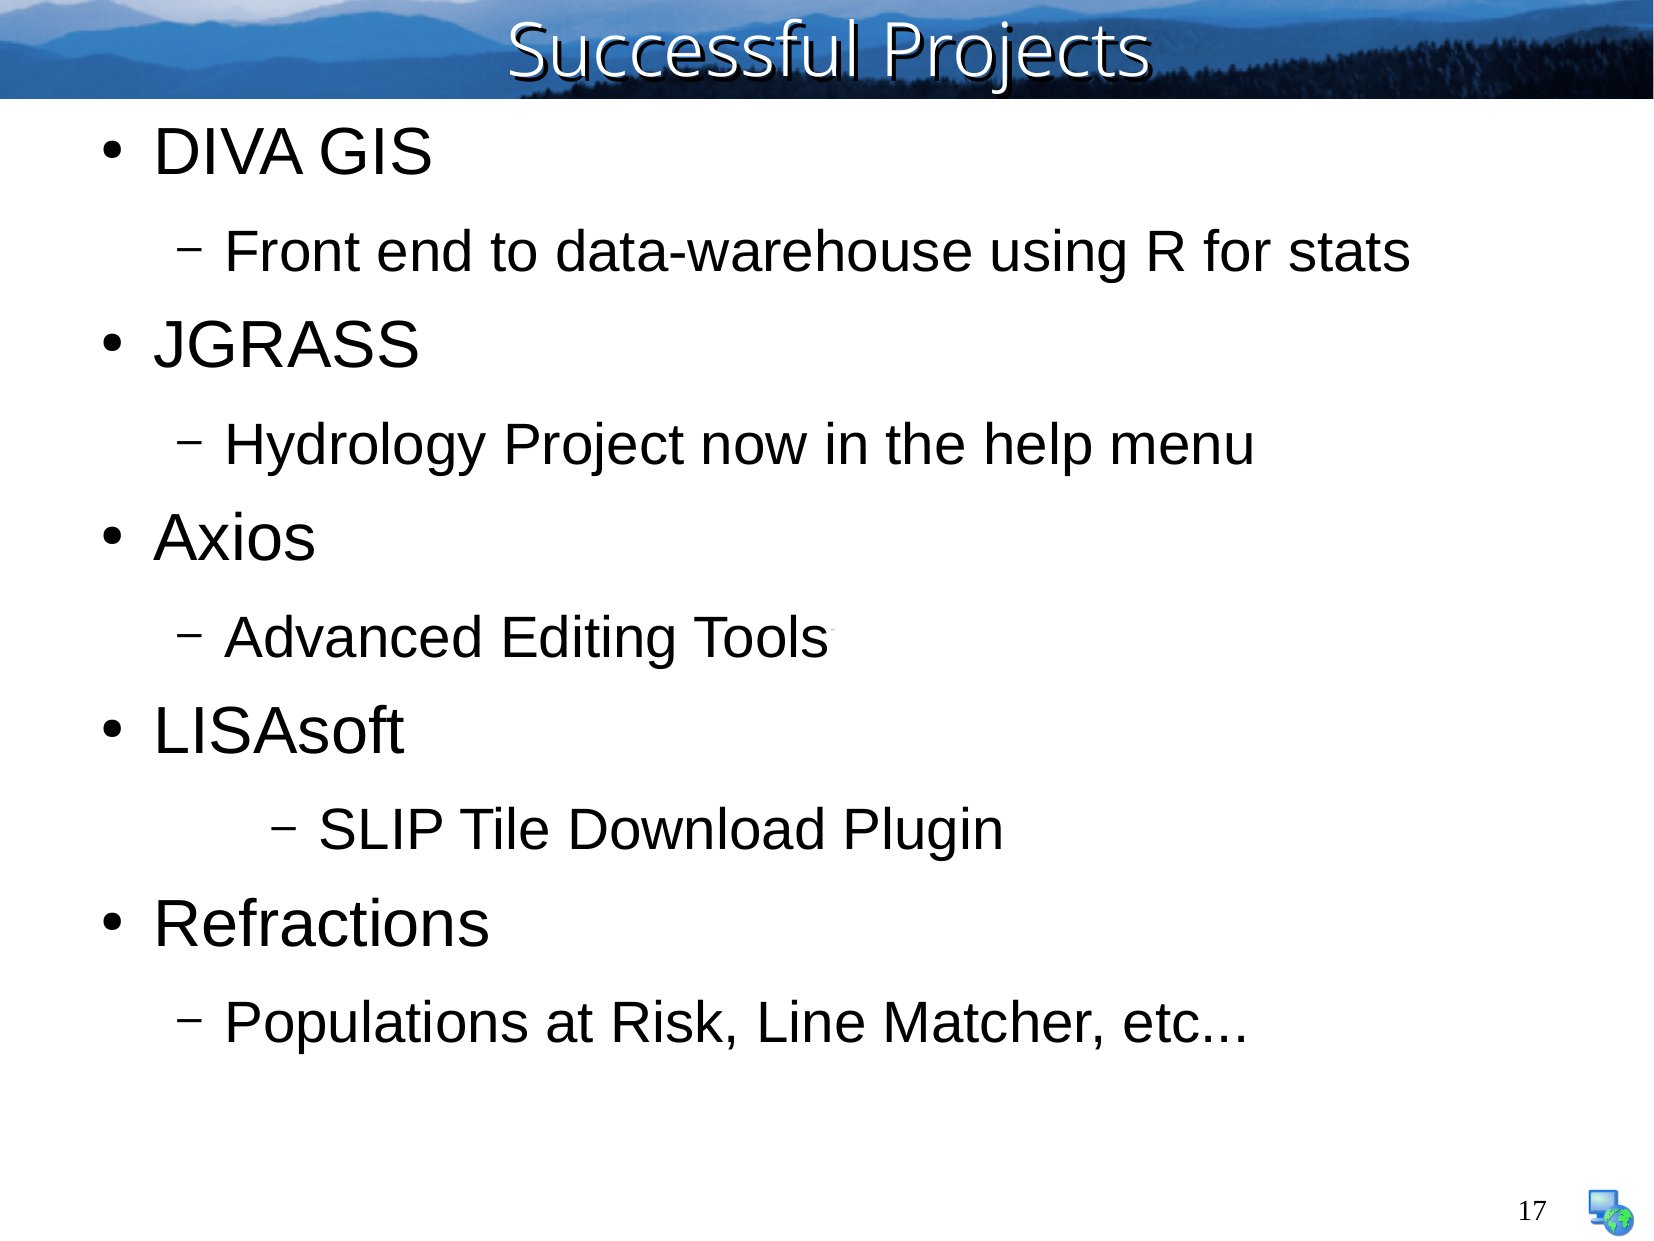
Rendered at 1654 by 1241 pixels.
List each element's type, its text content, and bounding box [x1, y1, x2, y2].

picture [1006, 0, 1654, 99]
list DIVA GIS Front end to data-warehouse using R for stats JGRASS Hydrology Project now in the help menu Axios Advanced Editing Tools LISAsoft SLIP Tile Download Plugin Refractions Populations at Risk, Line Matcher, etc... [82, 114, 1571, 1184]
title Successful Projects [49, 0, 1611, 96]
picture [1588, 1189, 1635, 1238]
picture [0, 0, 998, 99]
